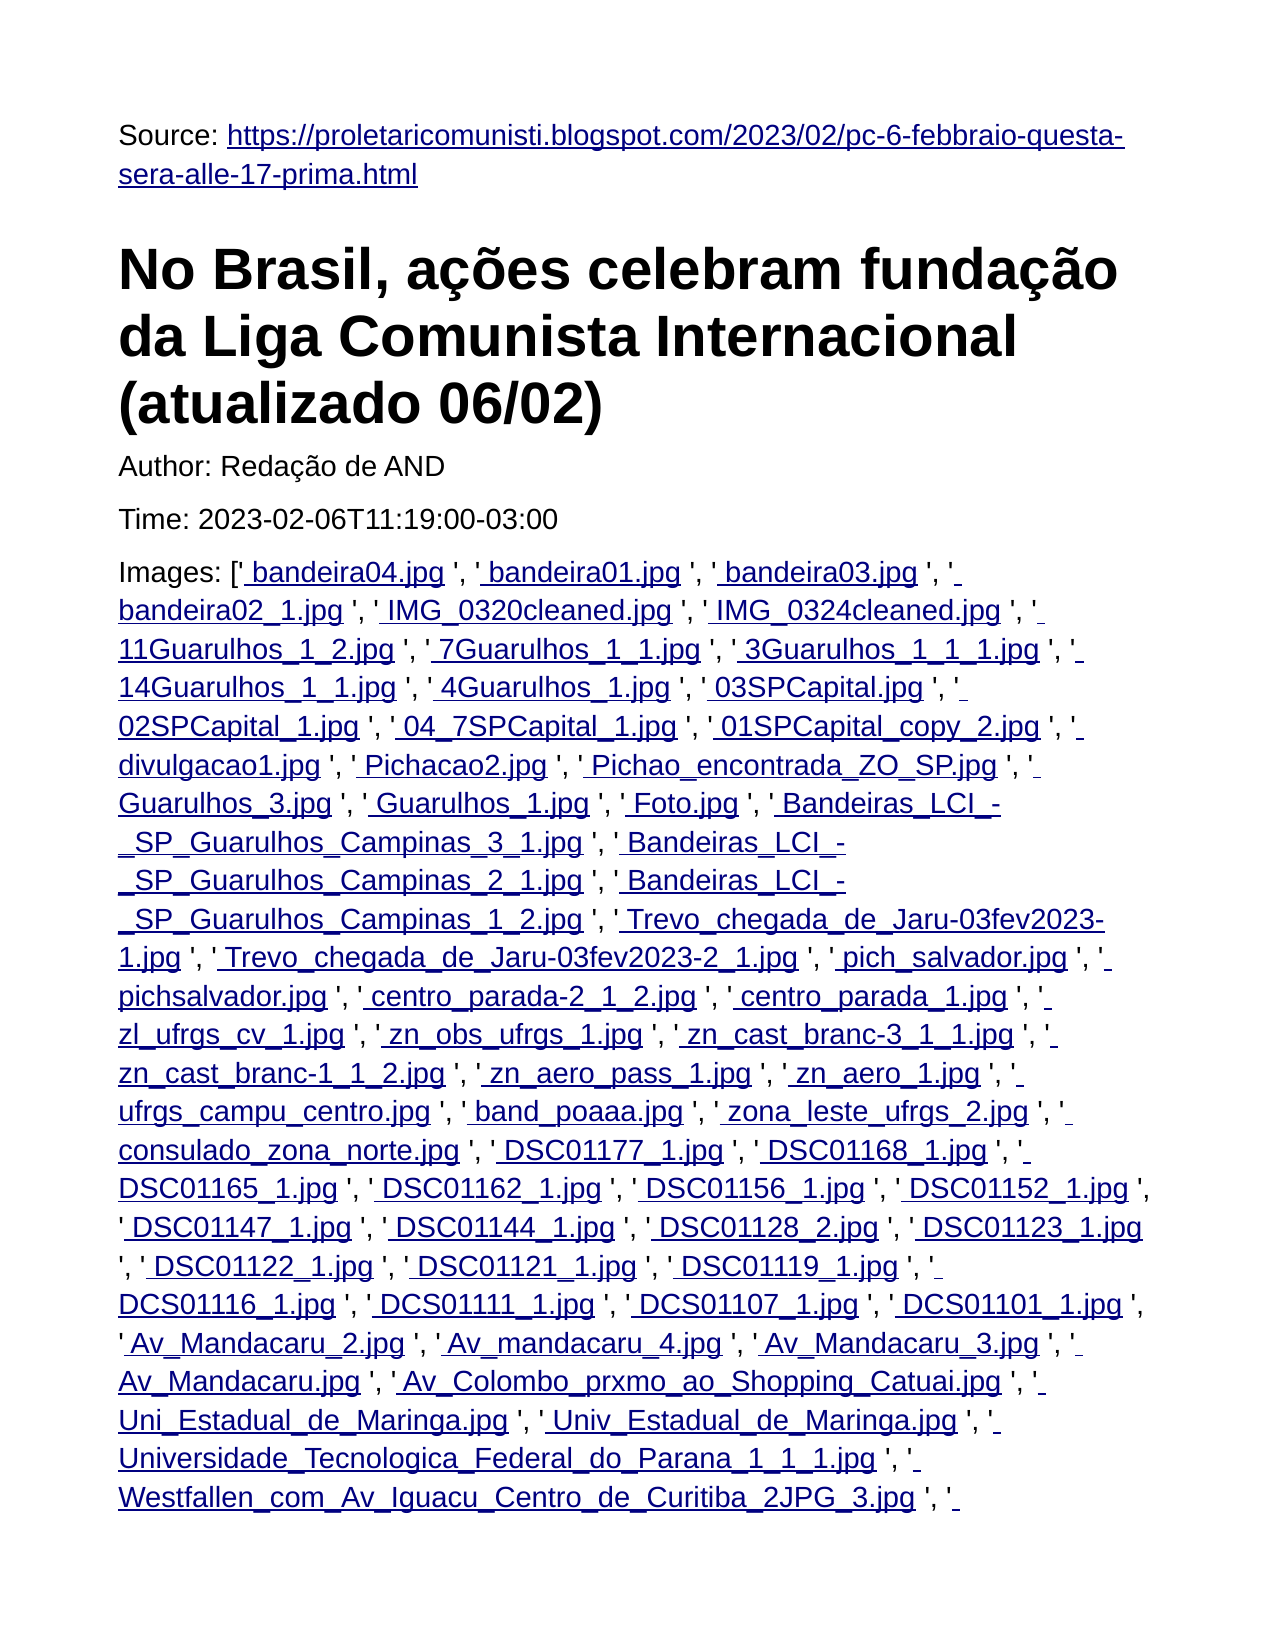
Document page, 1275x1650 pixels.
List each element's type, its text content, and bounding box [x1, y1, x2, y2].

text Source: https://proletaricomunisti.blogspot.com/2023/02/pc-6-febbraio-questa-sera-alle-17-prima.html [118, 118, 1157, 190]
text Time: 2023-02-06T11:19:00-03:00 [118, 502, 1157, 535]
subtitle No Brasil, ações celebram fundação da Liga Comunista Internacional (atualizado 06/02) [118, 235, 1157, 436]
text Images: [' bandeira04.jpg ', ' bandeira01.jpg ', ' bandeira03.jpg ', ' bandeira02_1.jpg ', ' IMG_0320cleaned.jpg ', ' IMG_0324cleaned.jpg ', ' 11Guarulhos_1_2.jpg ', ' 7Guarulhos_1_1.jpg ', ' 3Guarulhos_1_1_1.jpg ', ' 14Guarulhos_1_1.jpg ', ' 4Guarulhos_1.jpg ', ' 03SPCapital.jpg ', ' 02SPCapital_1.jpg ', ' 04_7SPCapital_1.jpg ', ' 01SPCapital_copy_2.jpg ', ' divulgacao1.jpg ', ' Pichacao2.jpg ', ' Pichao_encontrada_ZO_SP.jpg ', ' Guarulhos_3.jpg ', ' Guarulhos_1.jpg ', ' Foto.jpg ', ' Bandeiras_LCI_-_SP_Guarulhos_Campinas_3_1.jpg ', ' Bandeiras_LCI_-_SP_Guarulhos_Campinas_2_1.jpg ', ' Bandeiras_LCI_-_SP_Guarulhos_Campinas_1_2.jpg ', ' Trevo_chegada_de_Jaru-03fev2023-1.jpg ', ' Trevo_chegada_de_Jaru-03fev2023-2_1.jpg ', ' pich_salvador.jpg ', ' pichsalvador.jpg ', ' centro_parada-2_1_2.jpg ', ' centro_parada_1.jpg ', ' zl_ufrgs_cv_1.jpg ', ' zn_obs_ufrgs_1.jpg ', ' zn_cast_branc-3_1_1.jpg ', ' zn_cast_branc-1_1_2.jpg ', ' zn_aero_pass_1.jpg ', ' zn_aero_1.jpg ', ' ufrgs_campu_centro.jpg ', ' band_poaaa.jpg ', ' zona_leste_ufrgs_2.jpg ', ' consulado_zona_norte.jpg ', ' DSC01177_1.jpg ', ' DSC01168_1.jpg ', ' DSC01165_1.jpg ', ' DSC01162_1.jpg ', ' DSC01156_1.jpg ', ' DSC01152_1.jpg ', ' DSC01147_1.jpg ', ' DSC01144_1.jpg ', ' DSC01128_2.jpg ', ' DSC01123_1.jpg ', ' DSC01122_1.jpg ', ' DSC01121_1.jpg ', ' DSC01119_1.jpg ', ' DCS01116_1.jpg ', ' DCS01111_1.jpg ', ' DCS01107_1.jpg ', ' DCS01101_1.jpg ', ' Av_Mandacaru_2.jpg ', ' Av_mandacaru_4.jpg ', ' Av_Mandacaru_3.jpg ', ' Av_Mandacaru.jpg ', ' Av_Colombo_prxmo_ao_Shopping_Catuai.jpg ', ' Uni_Estadual_de_Maringa.jpg ', ' Univ_Estadual_de_Maringa.jpg ', ' Universidade_Tecnologica_Federal_do_Parana_1_1_1.jpg ', ' Westfallen_com_Av_Iguacu_Centro_de_Curitiba_2JPG_3.jpg ', ' [118, 555, 1157, 1513]
text Author: Redação de AND [118, 448, 1157, 482]
